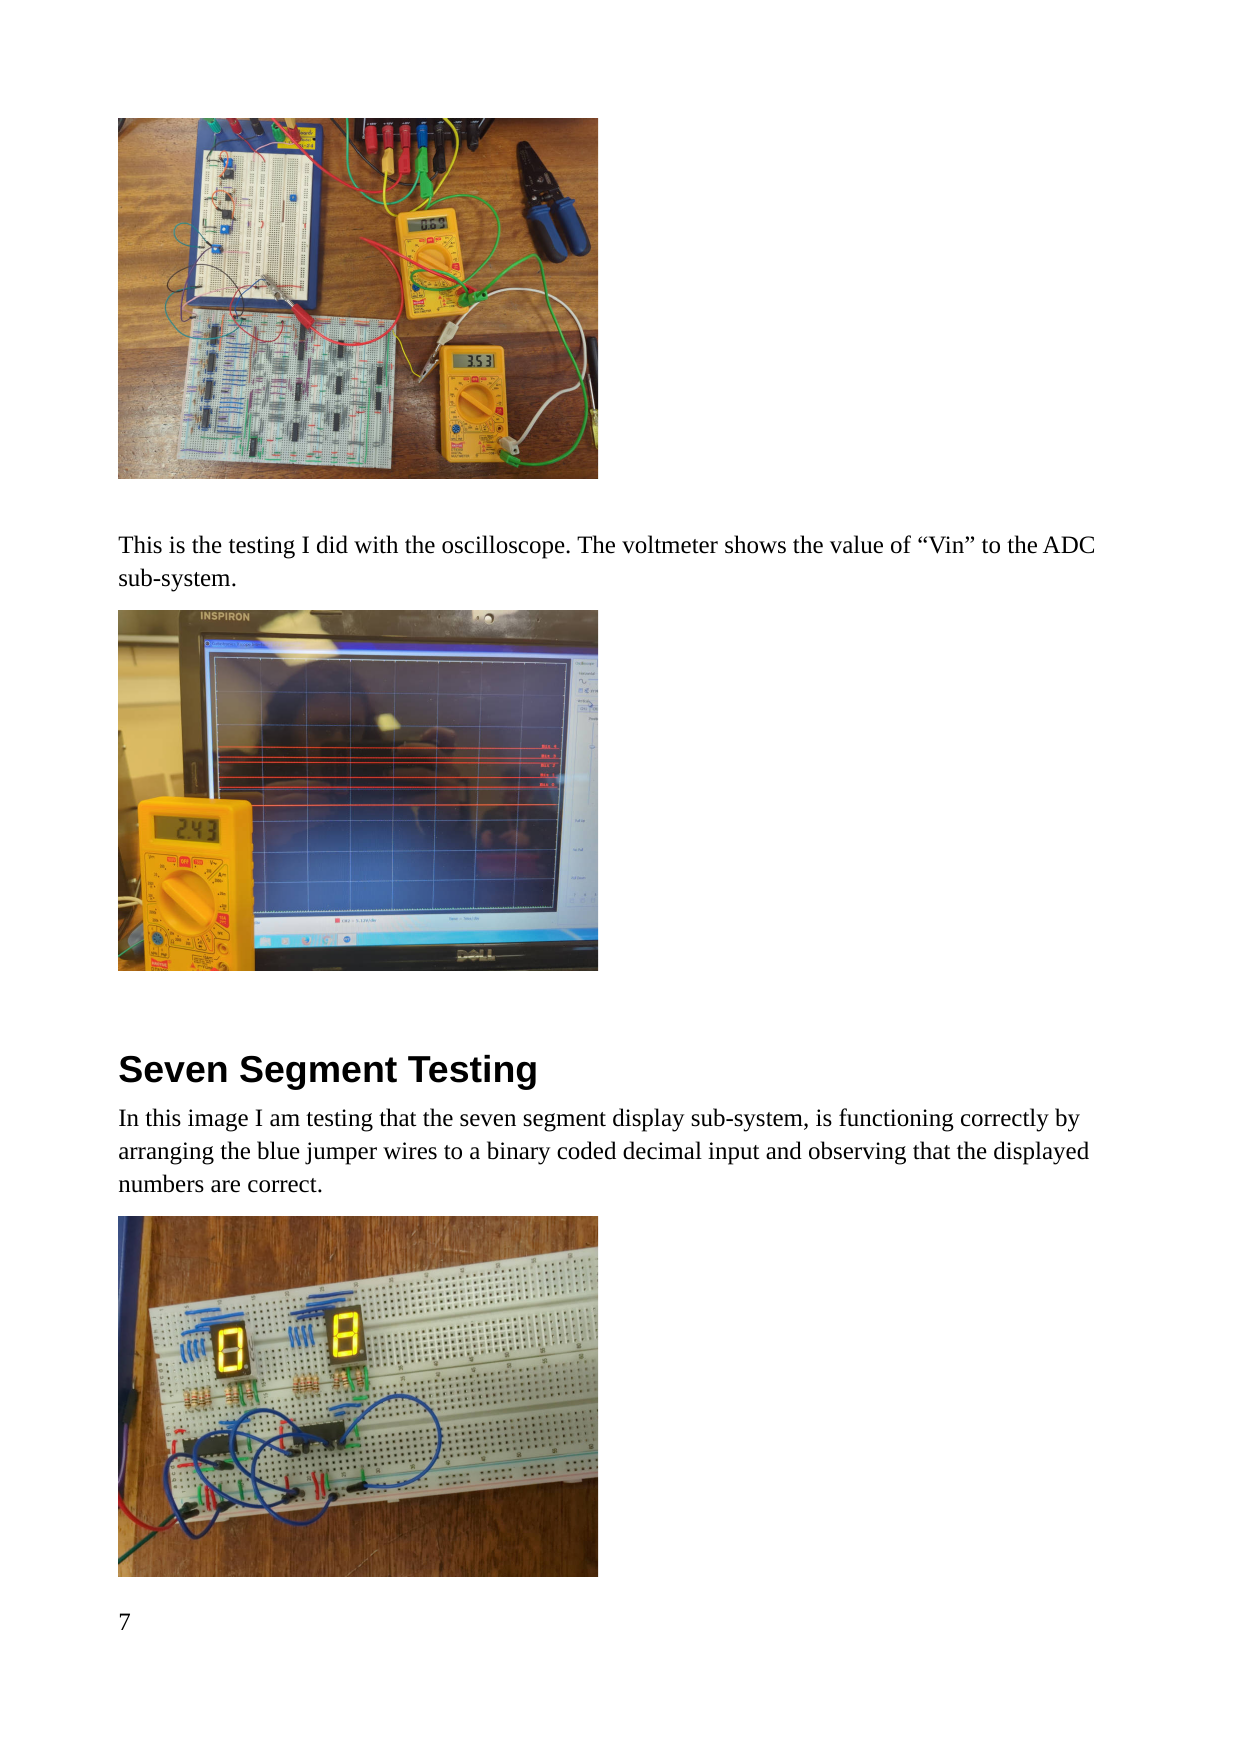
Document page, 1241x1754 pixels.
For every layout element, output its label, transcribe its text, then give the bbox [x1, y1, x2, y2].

subtitle Seven Segment Testing [118, 1047, 1122, 1091]
text This is the testing I did with the oscilloscope. The voltmeter shows the value of “Vin” to the ADC sub-system. [118, 530, 1122, 592]
text In this image I am testing that the seven segment display sub-system, is functioning correctly by arranging the blue jumper wires to a binary coded decimal input and observing that the displayed numbers are correct. [118, 1103, 1122, 1198]
picture [118, 118, 599, 479]
picture [118, 1216, 599, 1577]
picture [118, 610, 599, 971]
